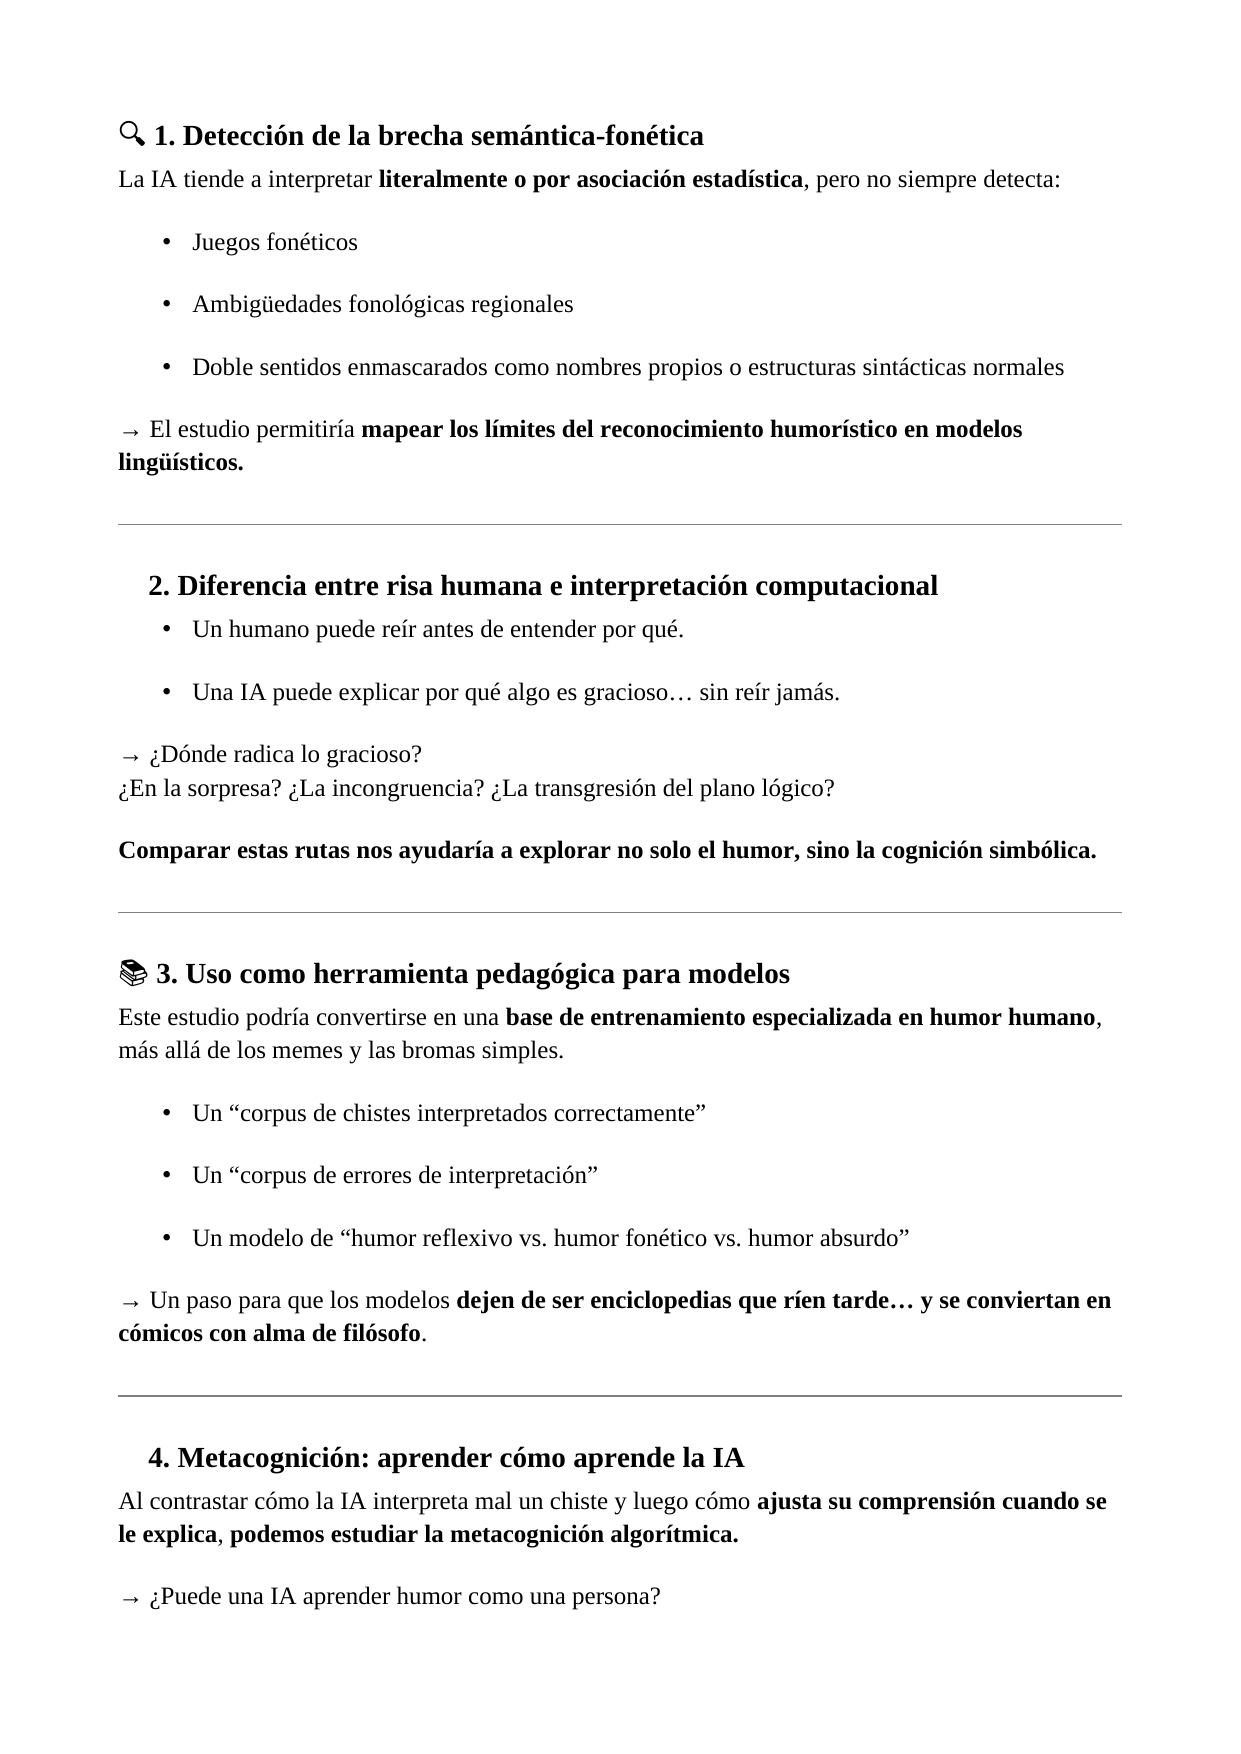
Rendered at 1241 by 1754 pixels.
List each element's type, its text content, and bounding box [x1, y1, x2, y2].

list Ambigüedades fonológicas regionales [162, 289, 1122, 318]
list Un humano puede reír antes de entender por qué. [162, 614, 1122, 643]
list Un modelo de “humor reflexivo vs. humor fonético vs. humor absurdo” [162, 1223, 1122, 1252]
list Un “corpus de errores de interpretación” [162, 1161, 1122, 1189]
text → ¿Dónde radica lo gracioso? ¿En la sorpresa? ¿La incongruencia? ¿La transgresión del plano lógico? [118, 739, 1122, 801]
subtitle 🔍 1. Detección de la brecha semántica-fonética [118, 118, 1122, 152]
text Al contrastar cómo la IA interpreta mal un chiste y luego cómo ajusta su comprensión cuando se le explica, podemos estudiar la metacognición algorítmica. [118, 1486, 1122, 1548]
text → ¿Puede una IA aprender humor como una persona? [118, 1581, 1122, 1610]
text La IA tiende a interpretar literalmente o por asociación estadística, pero no siempre detecta: [118, 164, 1122, 193]
text Comparar estas rutas nos ayudaría a explorar no solo el humor, sino la cognición simbólica. [118, 835, 1122, 864]
subtitle 🌀 2. Diferencia entre risa humana e interpretación computacional [118, 568, 1122, 602]
list Un “corpus de chistes interpretados correctamente” [162, 1098, 1122, 1127]
text → El estudio permitiría mapear los límites del reconocimiento humorístico en modelos lingüísticos. [118, 414, 1122, 476]
list Una IA puede explicar por qué algo es gracioso… sin reír jamás. [162, 677, 1122, 706]
subtitle 📚 3. Uso como herramienta pedagógica para modelos [118, 956, 1122, 990]
text Este estudio podría convertirse en una base de entrenamiento especializada en humor humano, más allá de los memes y las bromas simples. [118, 1002, 1122, 1064]
list Doble sentidos enmascarados como nombres propios o estructuras sintácticas normales [162, 352, 1122, 380]
subtitle 🧬 4. Metacognición: aprender cómo aprende la IA [118, 1440, 1122, 1473]
text → Un paso para que los modelos dejen de ser enciclopedias que ríen tarde… y se conviertan en cómicos con alma de filósofo. [118, 1286, 1122, 1347]
list Juegos fonéticos [162, 227, 1122, 255]
